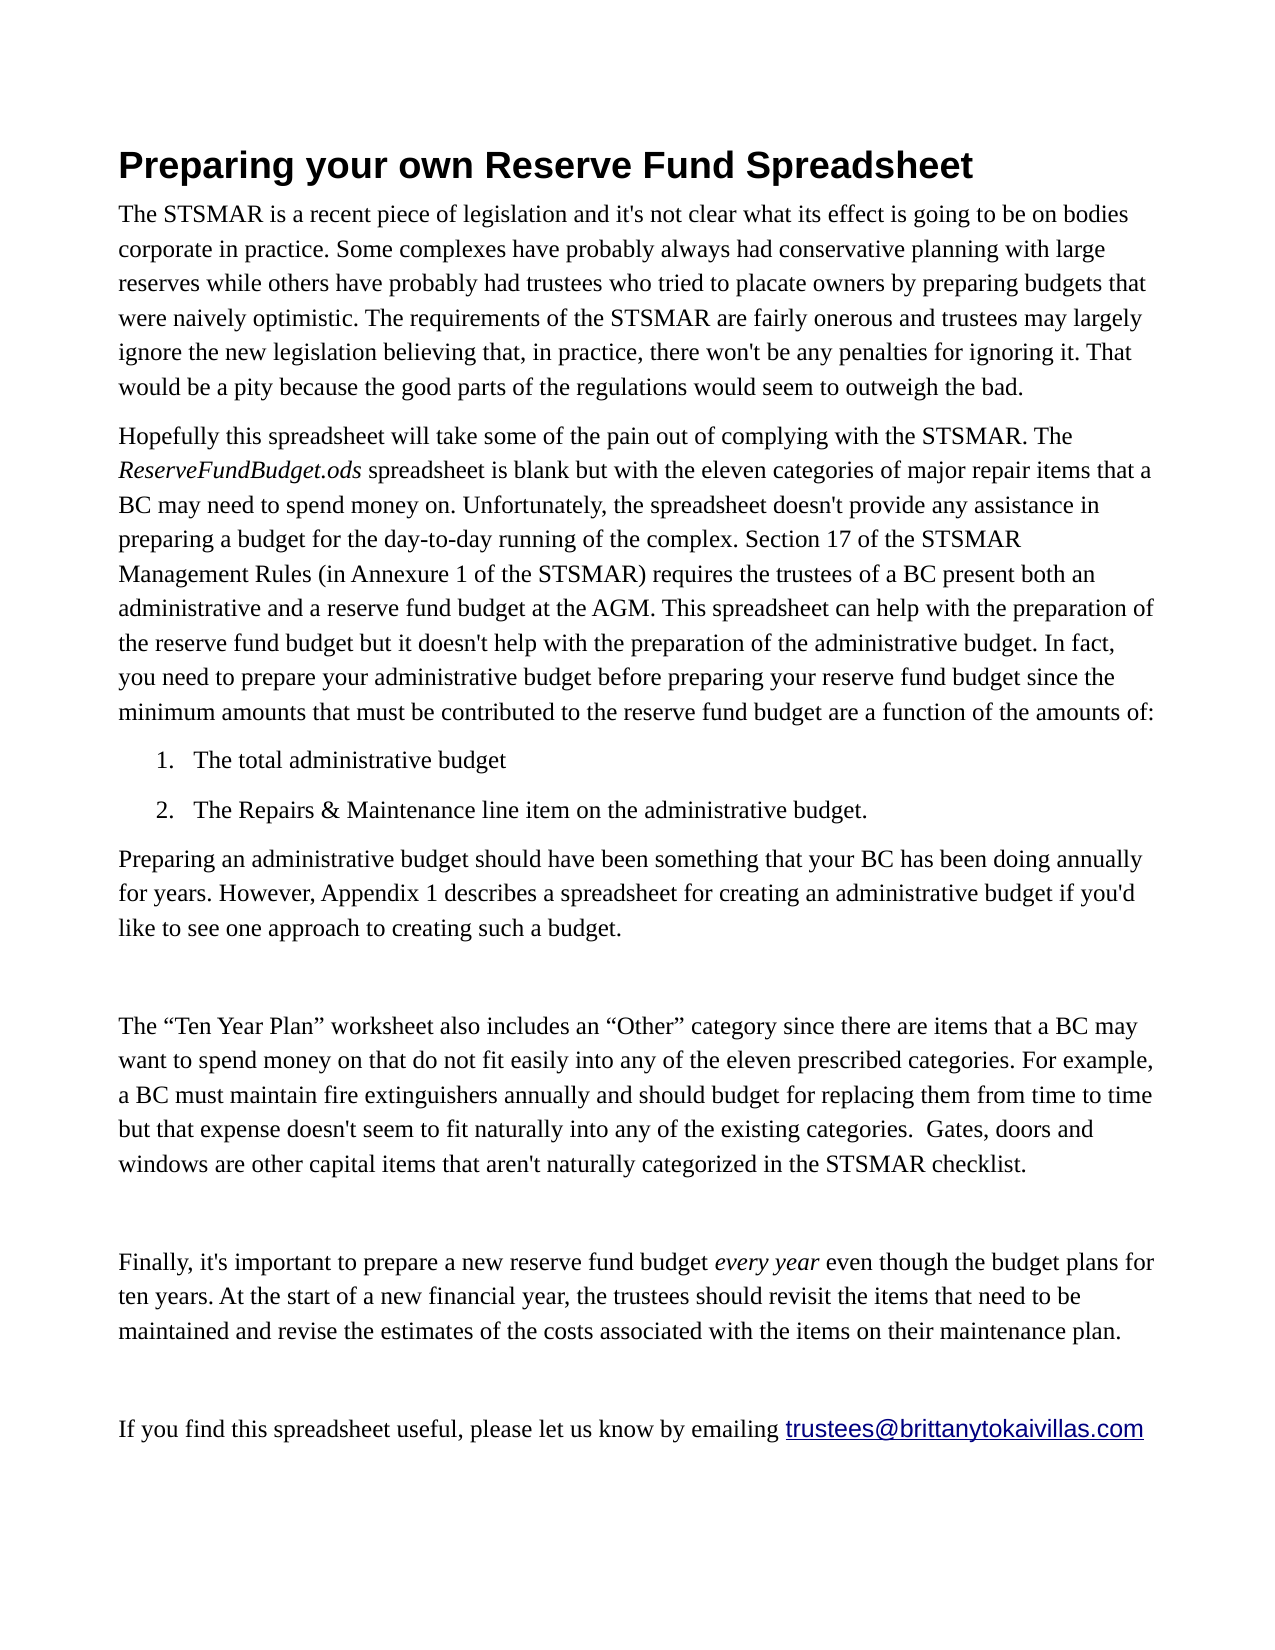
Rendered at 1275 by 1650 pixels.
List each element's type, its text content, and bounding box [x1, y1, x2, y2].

text Hopefully this spreadsheet will take some of the pain out of complying with the STSMAR. The ReserveFundBudget.ods spreadsheet is blank but with the eleven categories of major repair items that a BC may need to spend money on. Unfortunately, the spreadsheet doesn't provide any assistance in preparing a budget for the day-to-day running of the complex. Section 17 of the STSMAR Management Rules (in Annexure 1 of the STSMAR) requires the trustees of a BC present both an administrative and a reserve fund budget at the AGM. This spreadsheet can help with the preparation of the reserve fund budget but it doesn't help with the preparation of the administrative budget. In fact, you need to prepare your administrative budget before preparing your reserve fund budget since the minimum amounts that must be contributed to the reserve fund budget are a function of the amounts of: [118, 421, 1157, 725]
text Finally, it's important to prepare a new reserve fund budget every year even though the budget plans for ten years. At the start of a new financial year, the trustees should revisit the items that need to be maintained and revise the estimates of the costs associated with the items on their maintenance plan. [118, 1247, 1157, 1344]
text The STSMAR is a recent piece of legislation and it's not clear what its effect is going to be on bodies corporate in practice. Some complexes have probably always had conservative planning with large reserves while others have probably had trustees who tried to placate owners by preparing budgets that were naively optimistic. The requirements of the STSMAR are fairly onerous and trustees may largely ignore the new legislation believing that, in practice, there won't be any penalties for ignoring it. That would be a pity because the good parts of the regulations would seem to outweigh the bad. [118, 199, 1157, 400]
subtitle Preparing your own Reserve Fund Spreadsheet [118, 143, 1157, 187]
list The total administrative budget [156, 746, 1157, 774]
text The “Ten Year Plan” worksheet also includes an “Other” category since there are items that a BC may want to spend money on that do not fit easily into any of the eleven prescribed categories. For example, a BC must maintain fire extinguishers annually and should budget for replacing them from time to time but that expense doesn't seem to fit naturally into any of the existing categories. Gates, doors and windows are other capital items that aren't naturally categorized in the STSMAR checklist. [118, 1011, 1157, 1177]
text Preparing an administrative budget should have been something that your BC has been doing annually for years. However, Appendix 1 describes a spreadsheet for creating an administrative budget if you'd like to see one approach to creating such a budget. [118, 844, 1157, 941]
text If you find this spreadsheet useful, please let us know by emailing trustees@brittanytokaivillas.com [118, 1414, 1157, 1443]
list The Repairs & Maintenance line item on the administrative budget. [156, 795, 1157, 823]
